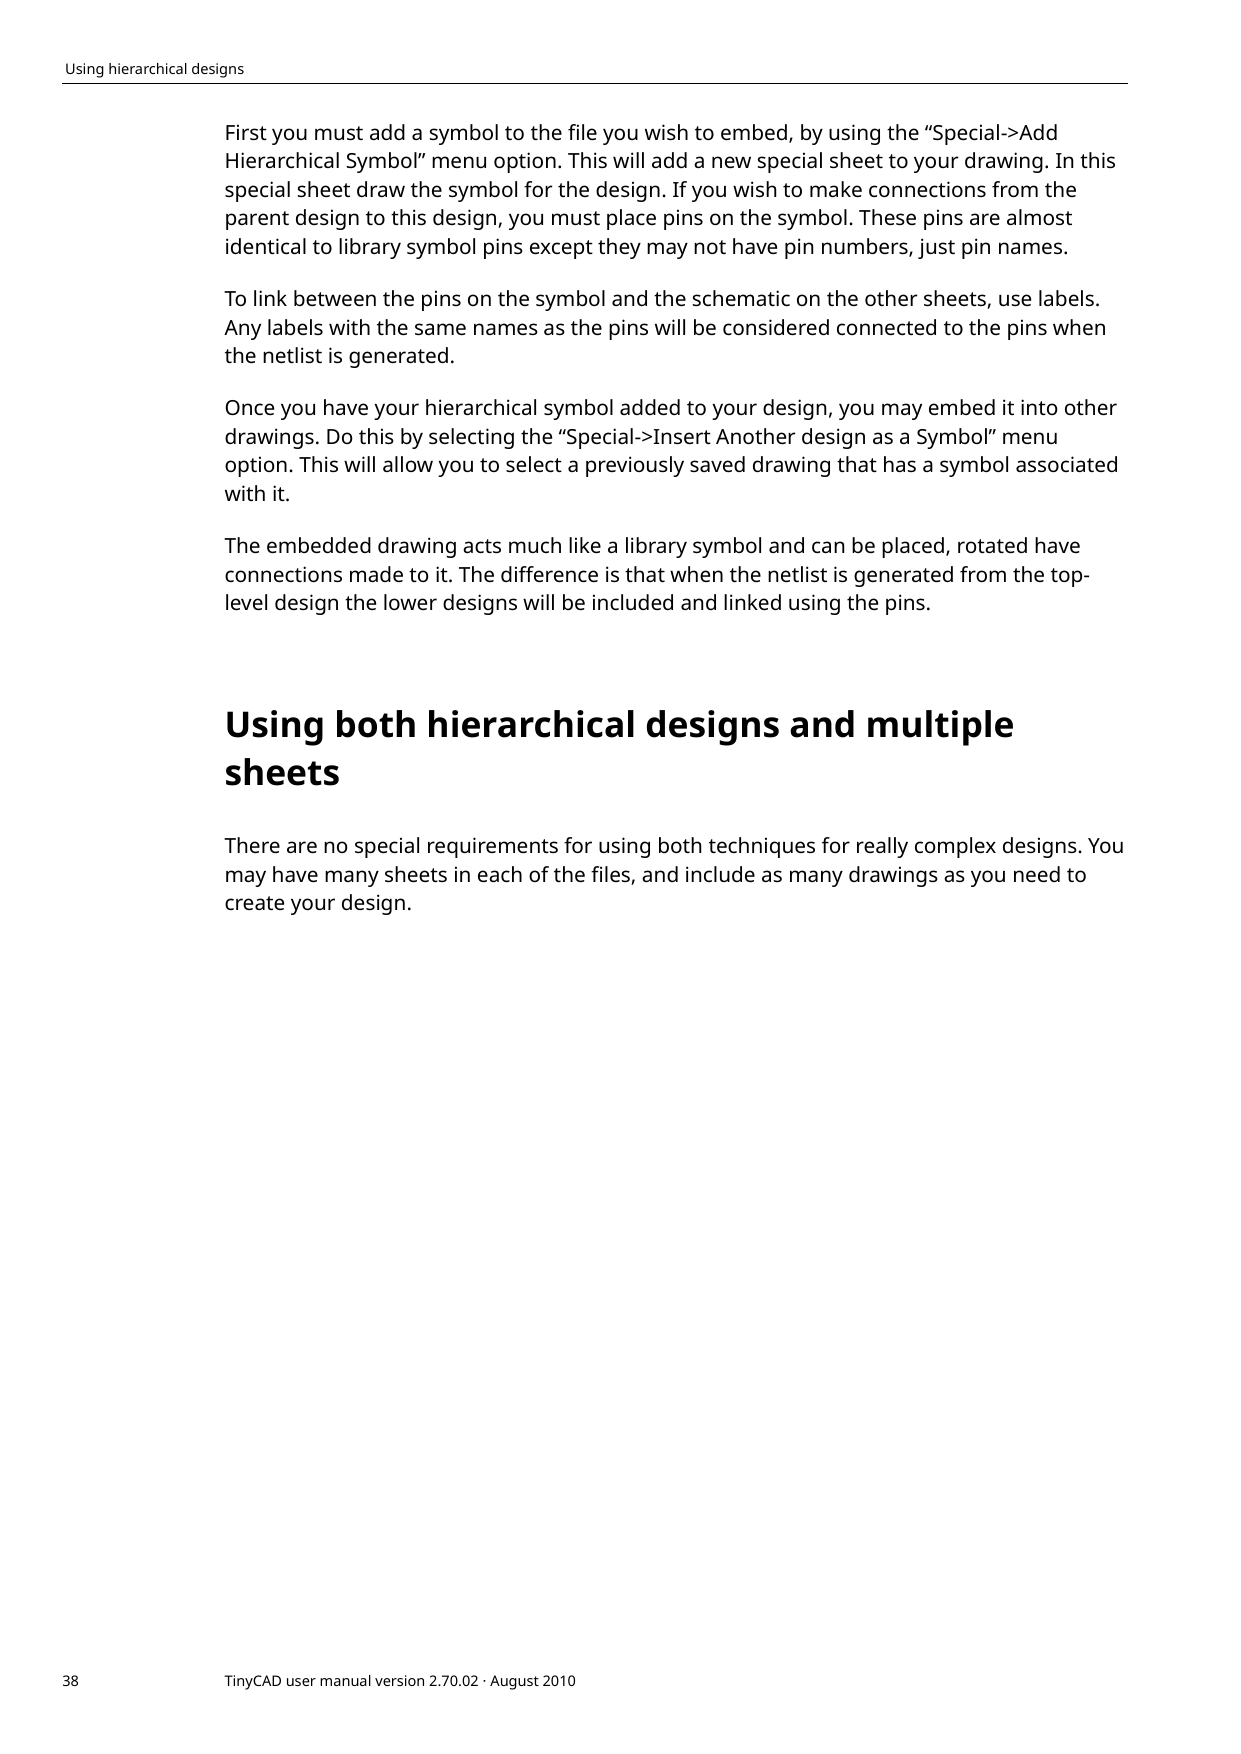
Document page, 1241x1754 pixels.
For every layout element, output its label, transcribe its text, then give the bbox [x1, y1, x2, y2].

text First you must add a symbol to the file you wish to embed, by using the “Special->Add Hierarchical Symbol” menu option. This will add a new special sheet to your drawing. In this special sheet draw the symbol for the design. If you wish to make connections from the parent design to this design, you must place pins on the symbol. These pins are almost identical to library symbol pins except they may not have pin numbers, just pin names. [224, 118, 1128, 260]
text There are no special requirements for using both techniques for really complex designs. You may have many sheets in each of the files, and include as many drawings as you need to create your design. [224, 831, 1128, 917]
text The embedded drawing acts much like a library symbol and can be placed, rotated have connections made to it. The difference is that when the netlist is generated from the top-level design the lower designs will be included and linked using the pins. [224, 531, 1128, 617]
subtitle Using both hierarchical designs and multiple sheets [224, 699, 1128, 796]
text Once you have your hierarchical symbol added to your design, you may embed it into other drawings. Do this by selecting the “Special->Insert Another design as a Symbol” menu option. This will allow you to select a previously saved drawing that has a symbol associated with it. [224, 393, 1128, 507]
text To link between the pins on the symbol and the schematic on the other sheets, use labels. Any labels with the same names as the pins will be considered connected to the pins when the netlist is generated. [224, 284, 1128, 369]
